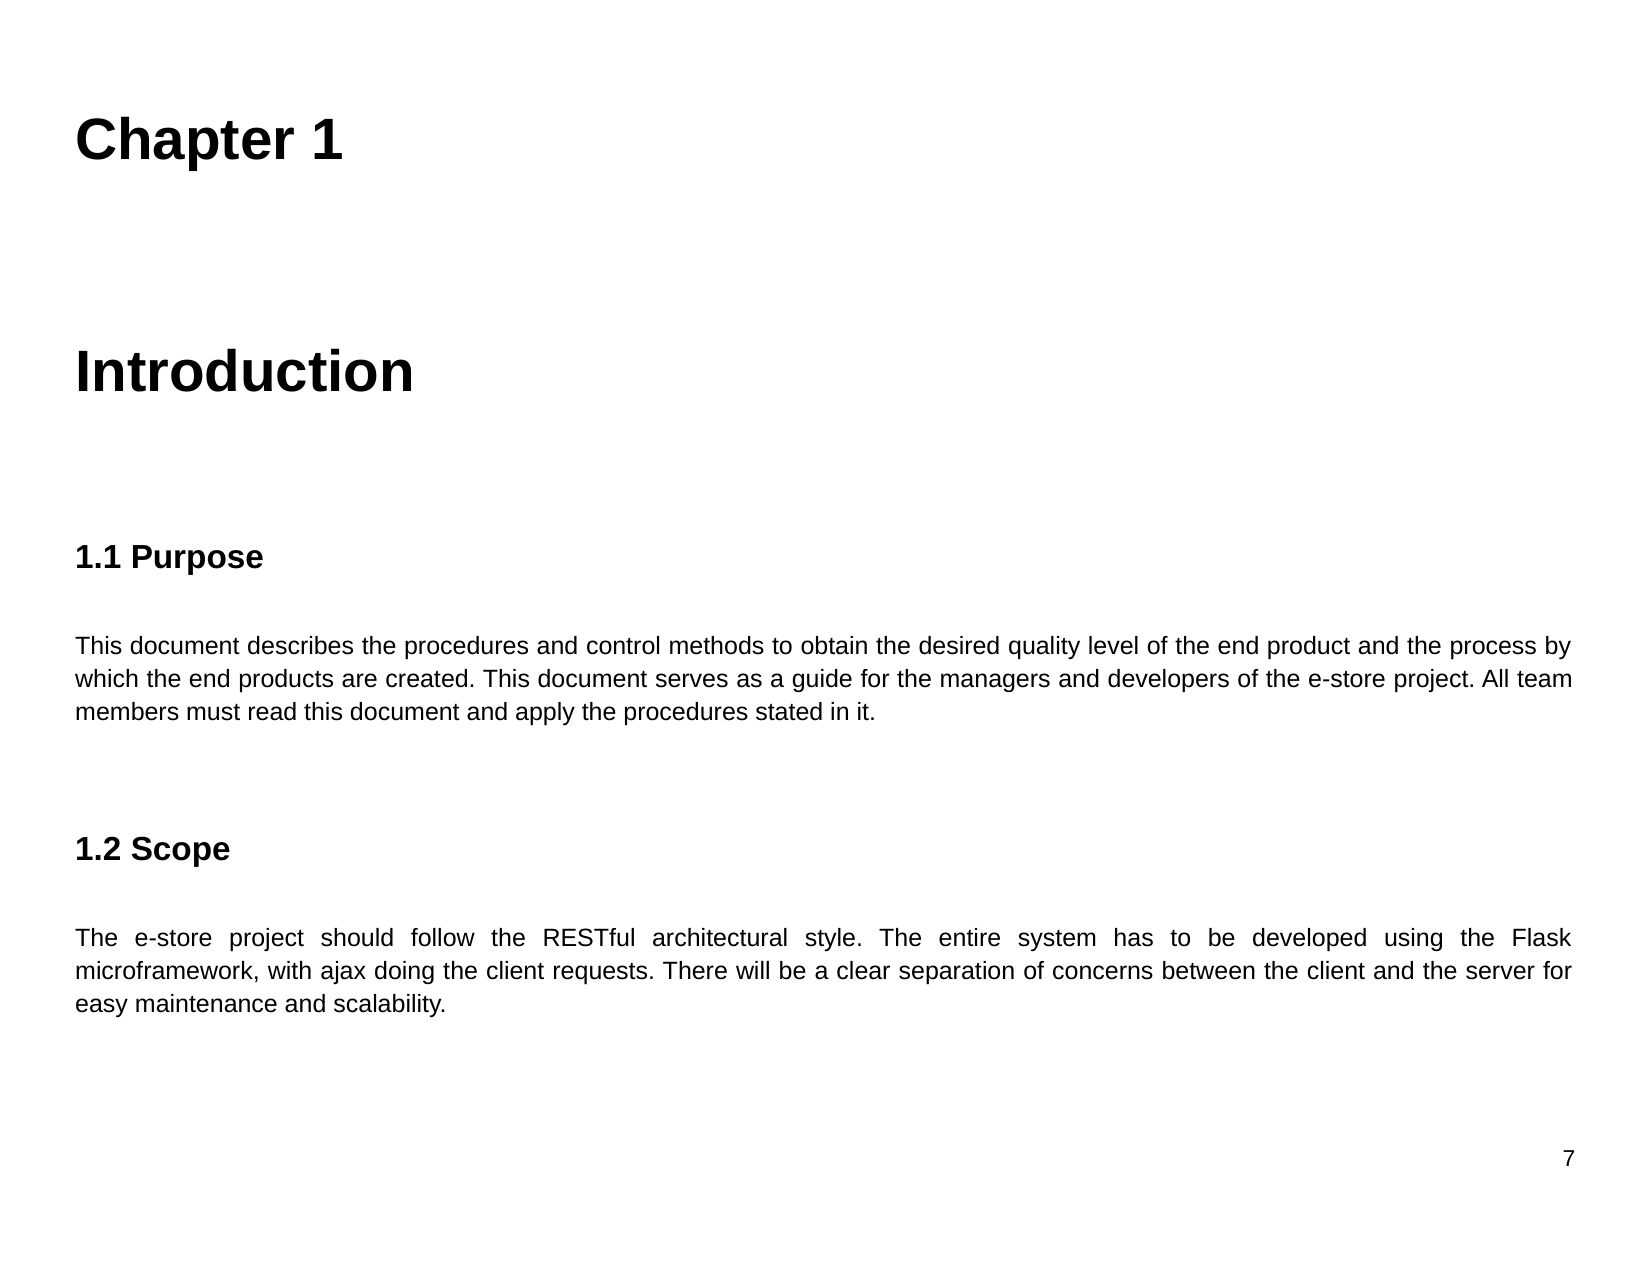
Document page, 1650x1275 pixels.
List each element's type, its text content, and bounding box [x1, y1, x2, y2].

text 1.2 Scope [75, 829, 1575, 868]
text This document describes the procedures and control methods to obtain the desired quality level of the end product and the process by which the end products are created. This document serves as a guide for the managers and developers of the e-store project. All team members must read this document and apply the procedures stated in it. [75, 631, 1575, 726]
text The e-store project should follow the RESTful architectural style. The entire system has to be developed using the Flask microframework, with ajax doing the client requests. There will be a clear separation of concerns between the client and the server for easy maintenance and scalability. [75, 923, 1575, 1018]
text 1.1 Purpose [75, 537, 1575, 576]
text Introduction [75, 336, 1575, 403]
text Chapter 1 [75, 105, 1575, 172]
